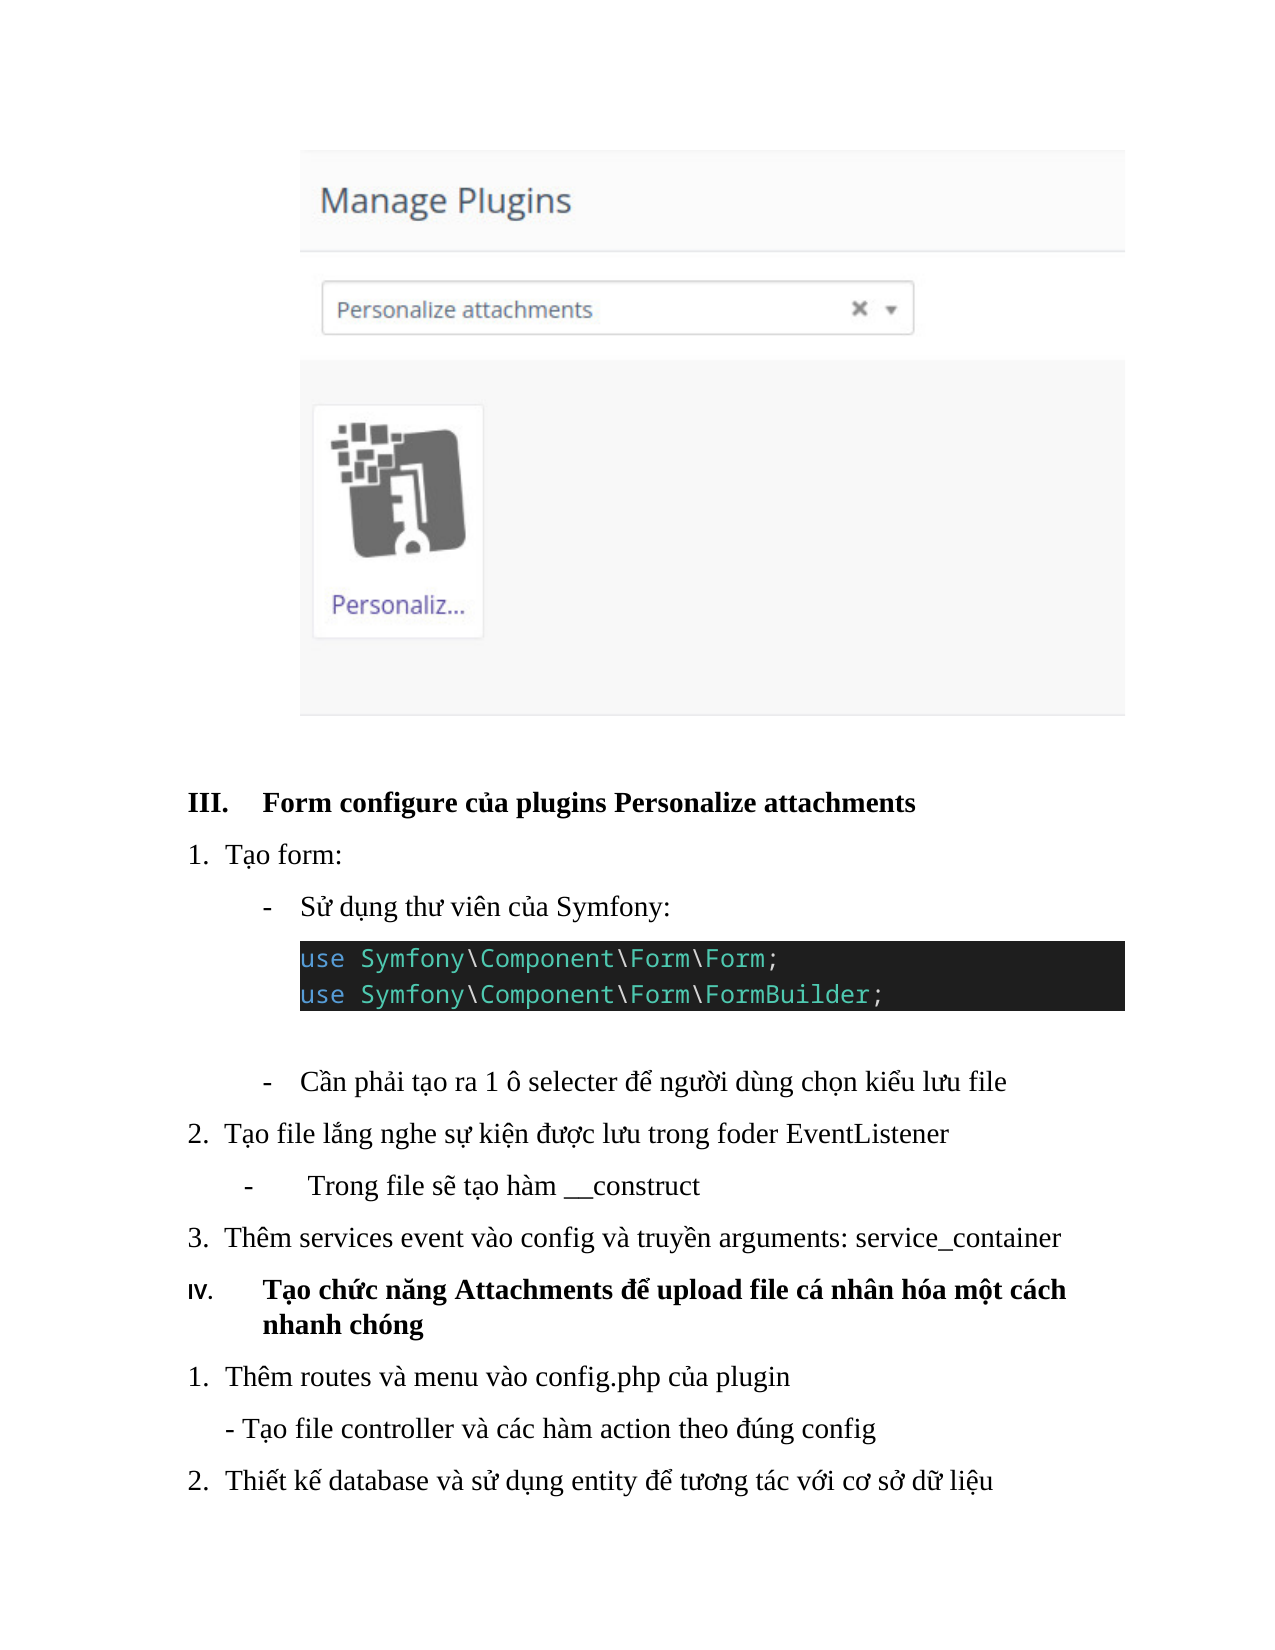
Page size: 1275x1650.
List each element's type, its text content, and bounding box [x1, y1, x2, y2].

list Cần phải tạo ra 1 ô selecter để người dùng chọn kiểu lưu file [262, 1064, 1125, 1098]
list Thêm routes và menu vào config.php của plugin [187, 1359, 1125, 1393]
list Sử dụng thư viên của Symfony: [262, 889, 1125, 923]
text use Symfony\Component\Form\FormBuilder; [300, 977, 1125, 1011]
list Form configure của plugins Personalize attachments [187, 786, 1125, 819]
text use Symfony\Component\Form\Form; [300, 941, 1125, 975]
list Trong file sẽ tạo hàm __construct [244, 1168, 1125, 1202]
picture [300, 150, 1125, 716]
list 2. Tạo file lắng nghe sự kiện được lưu trong foder EventListener [187, 1116, 1125, 1150]
list - Tạo file controller và các hàm action theo đúng config [187, 1411, 1125, 1444]
list 3. Thêm services event vào config và truyền arguments: service_container [187, 1220, 1125, 1254]
list Tạo form: [187, 837, 1125, 871]
list Tạo chức năng Attachments để upload file cá nhân hóa một cách nhanh chóng [187, 1272, 1125, 1341]
list Thiết kế database và sử dụng entity để tương tác với cơ sở dữ liệu [187, 1463, 1125, 1496]
